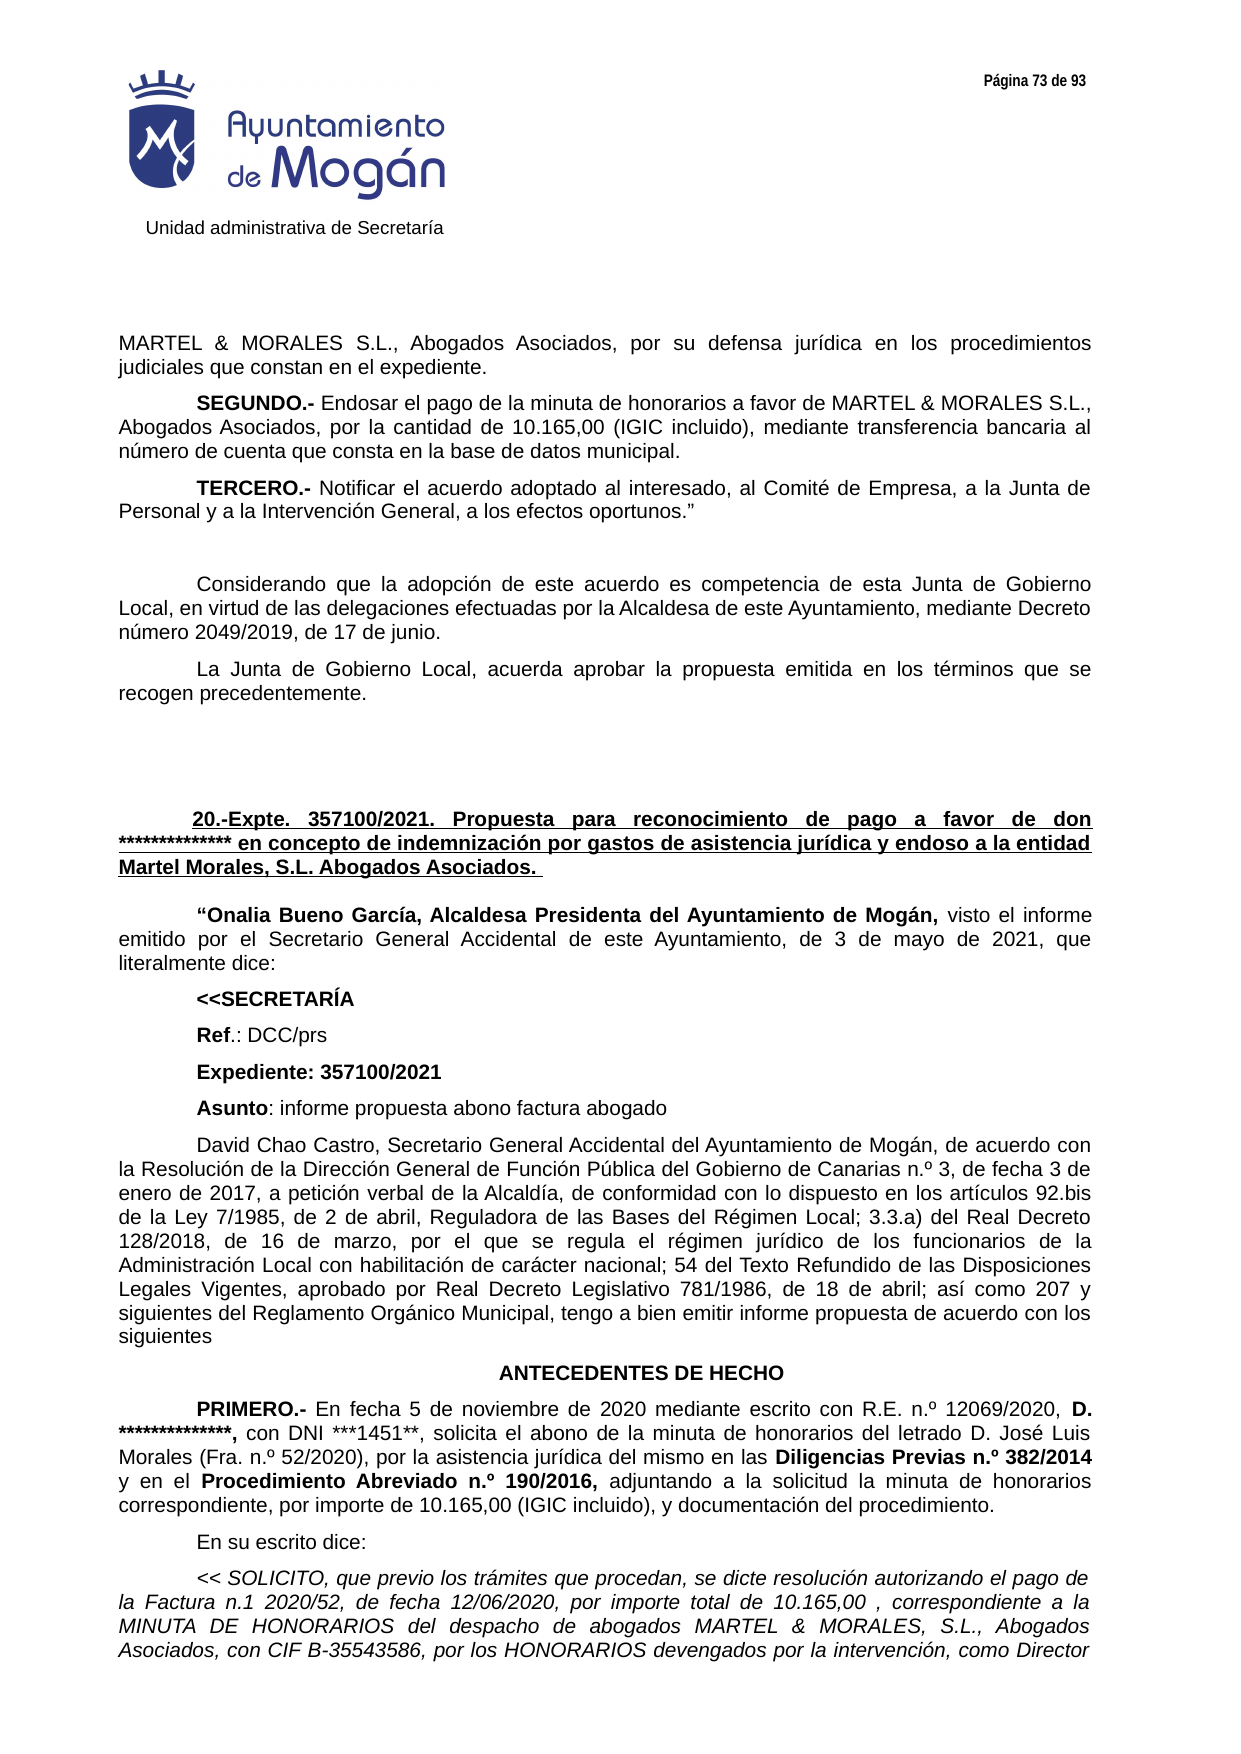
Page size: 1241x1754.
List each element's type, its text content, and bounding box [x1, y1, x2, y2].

text ANTECEDENTES DE HECHO [118, 1361, 1092, 1385]
text << SOLICITO, que previo los trámites que procedan, se dicte resolución autorizando el pago de la Factura n.1 2020/52, de fecha 12/06/2020, por importe total de 10.165,00 , correspondiente a la MINUTA DE HONORARIOS del despacho de abogados MARTEL & MORALES, S.L., Abogados Asociados, con CIF B-35543586, por los HONORARIOS devengados por la intervención, como Director [118, 1566, 1092, 1662]
picture [128, 70, 445, 206]
text SEGUNDO.- Endosar el pago de la minuta de honorarios a favor de MARTEL & MORALES S.L., Abogados Asociados, por la cantidad de 10.165,00 (IGIC incluido), mediante transferencia bancaria al número de cuenta que consta en la base de datos municipal. [118, 391, 1092, 463]
text Expediente: 357100/2021 [118, 1060, 1092, 1084]
text En su escrito dice: [118, 1529, 1092, 1553]
text La Junta de Gobierno Local, acuerda aprobar la propuesta emitida en los términos que se recogen precedentemente. [118, 657, 1092, 704]
text PRIMERO.- En fecha 5 de noviembre de 2020 mediante escrito con R.E. n.º 12069/2020, D. **************, con DNI ***1451**, solicita el abono de la minuta de honorarios del letrado D. José Luis Morales (Fra. n.º 52/2020), por la asistencia jurídica del mismo en las Diligencias Previas n.º 382/2014 y en el Procedimiento Abreviado n.º 190/2016, adjuntando a la solicitud la minuta de honorarios correspondiente, por importe de 10.165,00 (IGIC incluido), y documentación del procedimiento. [118, 1397, 1092, 1517]
text <<SECRETARÍA [118, 987, 1092, 1011]
text Martel Morales, S.L. Abogados Asociados. [118, 853, 1092, 878]
text MARTEL & MORALES S.L., Abogados Asociados, por su defensa jurídica en los procedimientos judiciales que constan en el expediente. [118, 331, 1092, 378]
text 20.-Expte. 357100/2021. Propuesta para reconocimiento de pago a favor de don ************** en concepto de indemnización por gastos de asistencia jurídica y endoso a la entidad [118, 807, 1092, 852]
text Asunto: informe propuesta abono factura abogado [118, 1096, 1092, 1120]
text Considerando que la adopción de este acuerdo es competencia de esta Junta de Gobierno Local, en virtud de las delegaciones efectuadas por la Alcaldesa de este Ayuntamiento, mediante Decreto número 2049/2019, de 17 de junio. [118, 572, 1092, 644]
text “Onalia Bueno García, Alcaldesa Presidenta del Ayuntamiento de Mogán, visto el informe emitido por el Secretario General Accidental de este Ayuntamiento, de 3 de mayo de 2021, que literalmente dice: [118, 902, 1092, 974]
text David Chao Castro, Secretario General Accidental del Ayuntamiento de Mogán, de acuerdo con la Resolución de la Dirección General de Función Pública del Gobierno de Canarias n.º 3, de fecha 3 de enero de 2017, a petición verbal de la Alcaldía, de conformidad con lo dispuesto en los artículos 92.bis de la Ley 7/1985, de 2 de abril, Reguladora de las Bases del Régimen Local; 3.3.a) del Real Decreto 128/2018, de 16 de marzo, por el que se regula el régimen jurídico de los funcionarios de la Administración Local con habilitación de carácter nacional; 54 del Texto Refundido de las Disposiciones Legales Vigentes, aprobado por Real Decreto Legislativo 781/1986, de 18 de abril; así como 207 y siguientes del Reglamento Orgánico Municipal, tengo a bien emitir informe propuesta de acuerdo con los siguientes [118, 1133, 1092, 1348]
text TERCERO.- Notificar el acuerdo adoptado al interesado, al Comité de Empresa, a la Junta de Personal y a la Intervención General, a los efectos oportunos.” [118, 475, 1092, 523]
text Ref.: DCC/prs [118, 1023, 1092, 1047]
